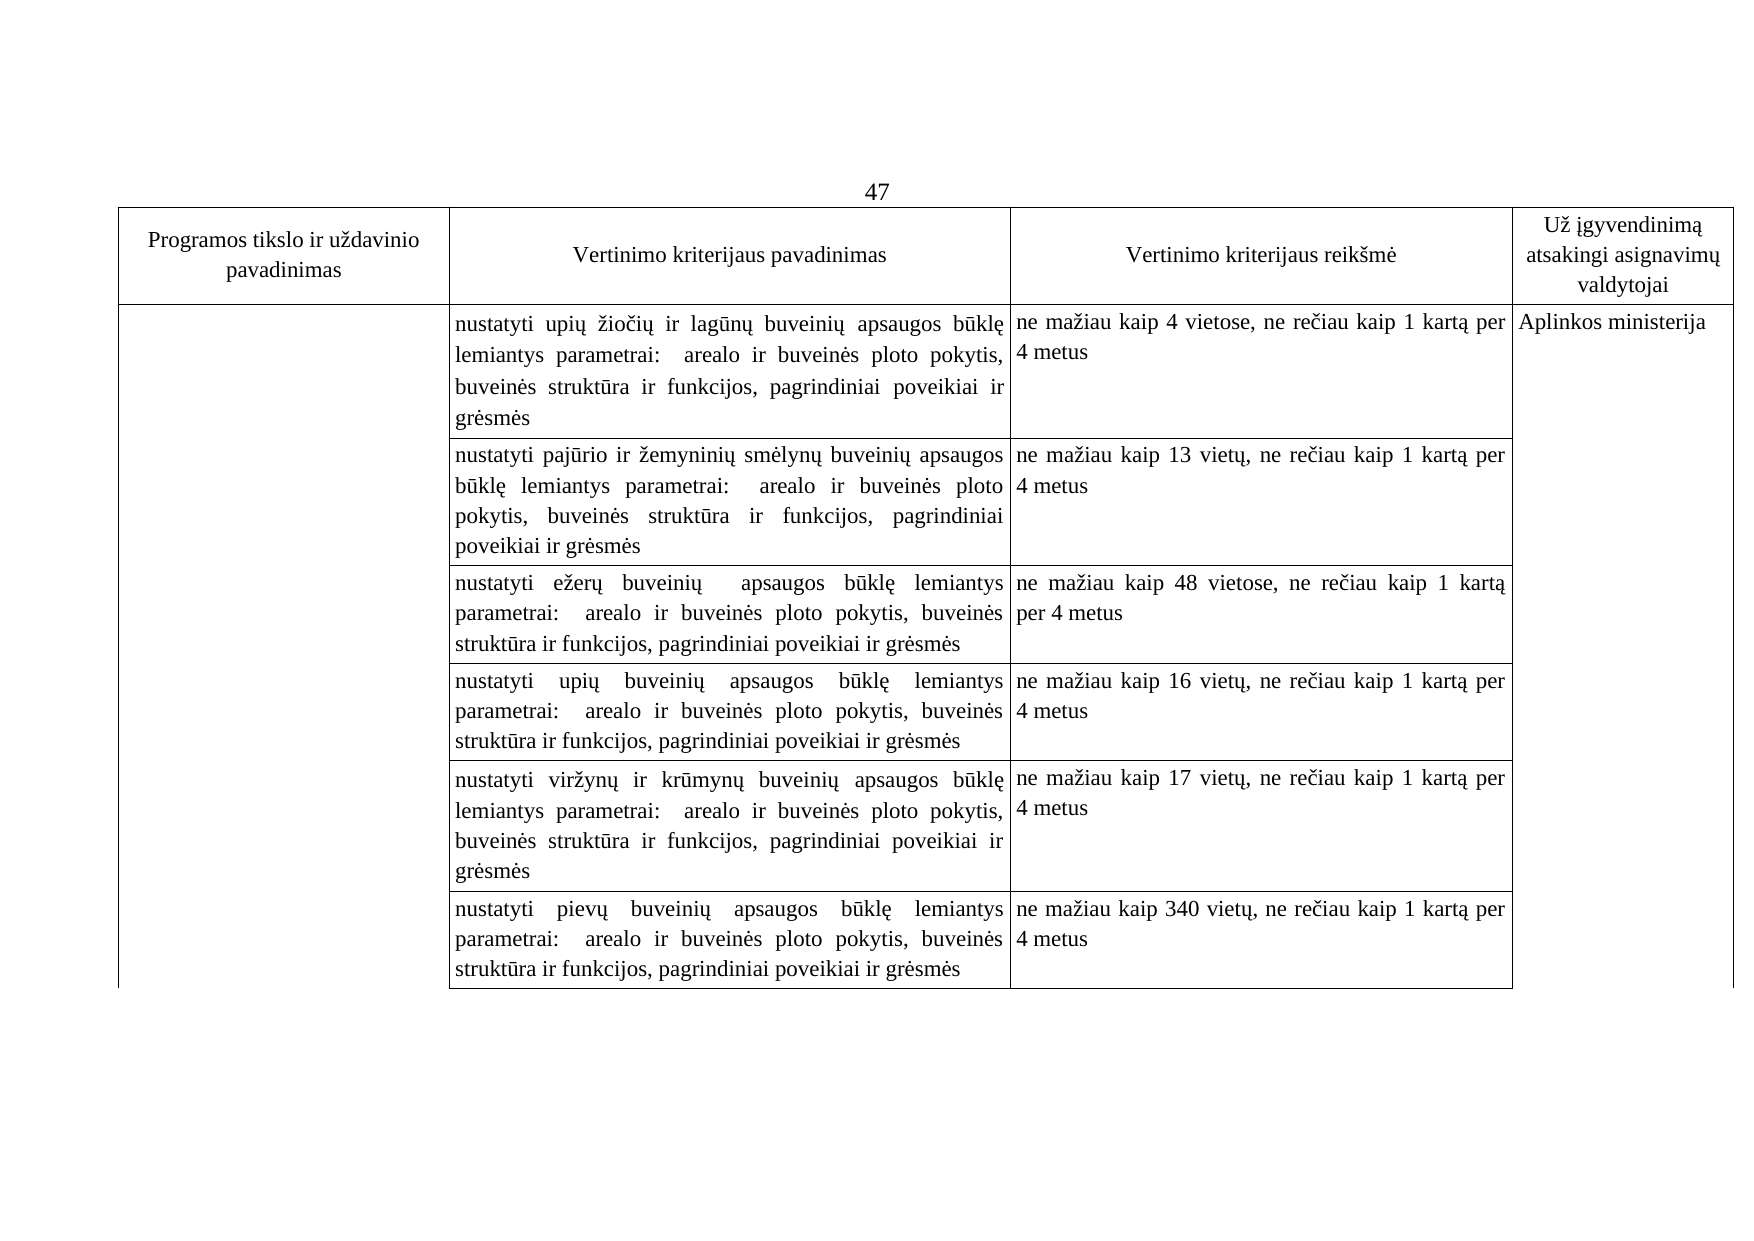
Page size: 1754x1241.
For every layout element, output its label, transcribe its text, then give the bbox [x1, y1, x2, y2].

table_cell [1513, 663, 1733, 760]
table_cell ne mažiau kaip 4 vietose, ne rečiau kaip 1 kartą per 4 metus [1011, 305, 1512, 437]
table_cell [119, 891, 449, 988]
table_cell [1513, 891, 1733, 988]
table_cell nustatyti upių buveinių apsaugos būklę lemiantys parametrai: arealo ir buveinės ploto pokytis, buveinės struktūra ir funkcijos, pagrindiniai poveikiai ir grėsmės [450, 664, 1010, 760]
table_cell nustatyti viržynų ir krūmynų buveinių apsaugos būklę lemiantys parametrai: arealo ir buveinės ploto pokytis, buveinės struktūra ir funkcijos, pagrindiniai poveikiai ir grėsmės [450, 761, 1010, 891]
table_cell [1513, 565, 1733, 663]
table_cell [119, 663, 449, 760]
table_cell Aplinkos ministerija [1513, 305, 1733, 437]
table_cell ne mažiau kaip 17 vietų, ne rečiau kaip 1 kartą per 4 metus [1011, 761, 1512, 891]
table_cell nustatyti pievų buveinių apsaugos būklę lemiantys parametrai: arealo ir buveinės ploto pokytis, buveinės struktūra ir funkcijos, pagrindiniai poveikiai ir grėsmės [450, 892, 1010, 988]
table_cell nustatyti upių žiočių ir lagūnų buveinių apsaugos būklę lemiantys parametrai: arealo ir buveinės ploto pokytis, buveinės struktūra ir funkcijos, pagrindiniai poveikiai ir grėsmės [450, 305, 1010, 437]
table_cell nustatyti pajūrio ir žemyninių smėlynų buveinių apsaugos būklę lemiantys parametrai: arealo ir buveinės ploto pokytis, buveinės struktūra ir funkcijos, pagrindiniai poveikiai ir grėsmės [450, 439, 1010, 565]
table_cell [119, 760, 449, 891]
table_header Už įgyvendinimą atsakingi asignavimų valdytojai [1513, 208, 1733, 304]
table_cell ne mažiau kaip 13 vietų, ne rečiau kaip 1 kartą per 4 metus [1011, 439, 1512, 565]
table_cell [119, 565, 449, 663]
table_cell ne mažiau kaip 48 vietose, ne rečiau kaip 1 kartą per 4 metus [1011, 566, 1512, 663]
table_cell [1513, 438, 1733, 565]
table_cell ne mažiau kaip 16 vietų, ne rečiau kaip 1 kartą per 4 metus [1011, 664, 1512, 760]
table_cell ne mažiau kaip 340 vietų, ne rečiau kaip 1 kartą per 4 metus [1011, 892, 1512, 988]
table_cell nustatyti ežerų buveinių apsaugos būklę lemiantys parametrai: arealo ir buveinės ploto pokytis, buveinės struktūra ir funkcijos, pagrindiniai poveikiai ir grėsmės [450, 566, 1010, 663]
table_cell [1513, 760, 1733, 891]
table_header Vertinimo kriterijaus reikšmė [1011, 208, 1512, 304]
table_header Programos tikslo ir uždavinio pavadinimas [119, 208, 449, 304]
table_cell [119, 305, 449, 437]
table_cell [119, 438, 449, 565]
table_header Vertinimo kriterijaus pavadinimas [450, 208, 1010, 304]
